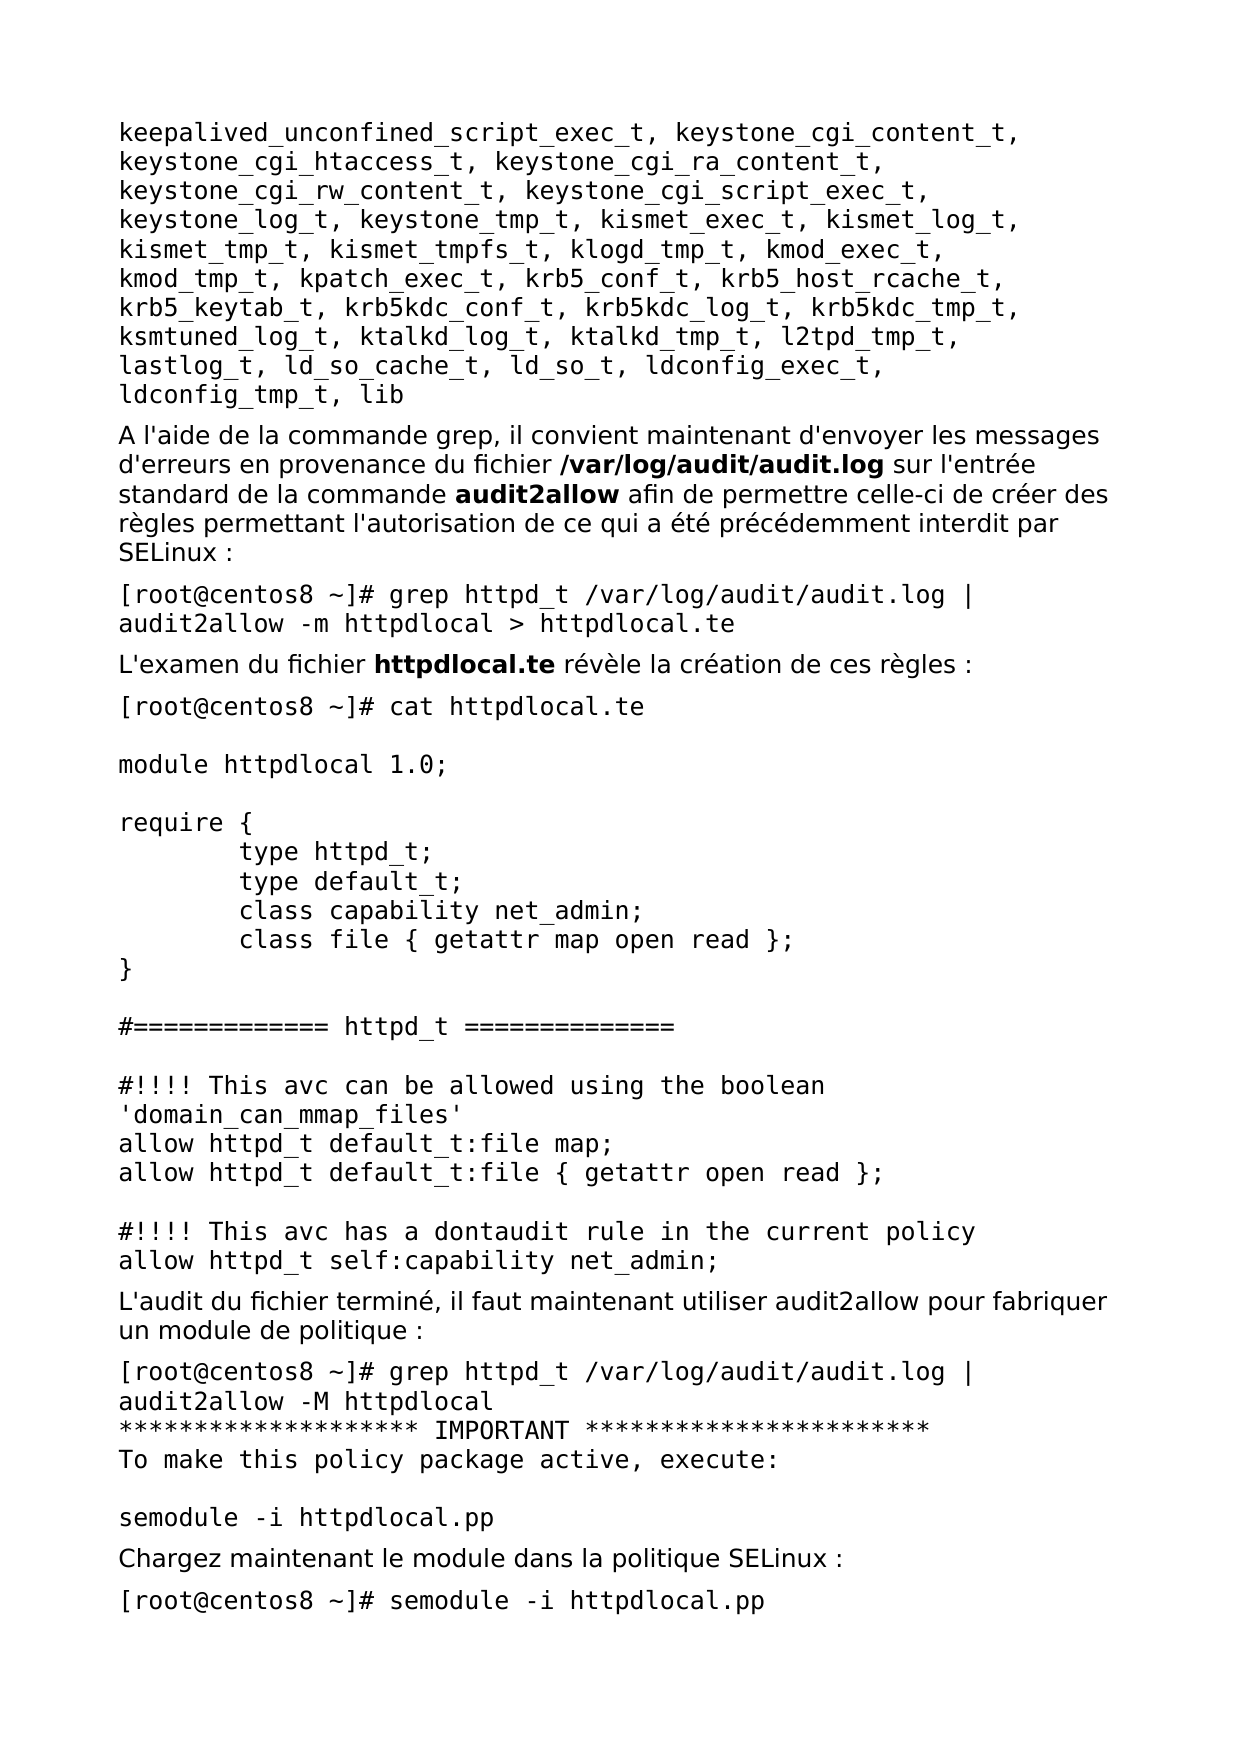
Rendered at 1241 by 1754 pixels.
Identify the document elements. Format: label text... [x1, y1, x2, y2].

text [root@centos8 ~]# cat httpdlocal.te module httpdlocal 1.0; require { type httpd_t; type default_t; class capability net_admin; class file { getattr map open read }; } #============= httpd_t ============== #!!!! This avc can be allowed using the boolean 'domain_can_mmap_files' allow httpd_t default_t:file map; allow httpd_t default_t:file { getattr open read }; #!!!! This avc has a dontaudit rule in the current policy allow httpd_t self:capability net_admin; [118, 692, 1122, 1275]
text L'examen du fichier httpdlocal.te révèle la création de ces règles : [118, 650, 1122, 679]
text Chargez maintenant le module dans la politique SELinux : [118, 1544, 1122, 1573]
text L'audit du fichier terminé, il faut maintenant utiliser audit2allow pour fabriquer un module de politique : [118, 1287, 1122, 1345]
text A l'aide de la commande grep, il convient maintenant d'envoyer les messages d'erreurs en provenance du fichier /var/log/audit/audit.log sur l'entrée standard de la commande audit2allow afin de permettre celle-ci de créer des règles permettant l'autorisation de ce qui a été précédemment interdit par SELinux : [118, 422, 1122, 567]
text [root@centos8 ~]# grep httpd_t /var/log/audit/audit.log | audit2allow -m httpdlocal > httpdlocal.te [118, 580, 1122, 638]
text [root@centos8 ~]# semodule -i httpdlocal.pp [118, 1586, 1122, 1615]
text keepalived_unconfined_script_exec_t, keystone_cgi_content_t, keystone_cgi_htaccess_t, keystone_cgi_ra_content_t, keystone_cgi_rw_content_t, keystone_cgi_script_exec_t, keystone_log_t, keystone_tmp_t, kismet_exec_t, kismet_log_t, kismet_tmp_t, kismet_tmpfs_t, klogd_tmp_t, kmod_exec_t, kmod_tmp_t, kpatch_exec_t, krb5_conf_t, krb5_host_rcache_t, krb5_keytab_t, krb5kdc_conf_t, krb5kdc_log_t, krb5kdc_tmp_t, ksmtuned_log_t, ktalkd_log_t, ktalkd_tmp_t, l2tpd_tmp_t, lastlog_t, ld_so_cache_t, ld_so_t, ldconfig_exec_t, ldconfig_tmp_t, lib [118, 118, 1122, 410]
text [root@centos8 ~]# grep httpd_t /var/log/audit/audit.log | audit2allow -M httpdlocal ******************** IMPORTANT *********************** To make this policy package active, execute: semodule -i httpdlocal.pp [118, 1358, 1122, 1533]
